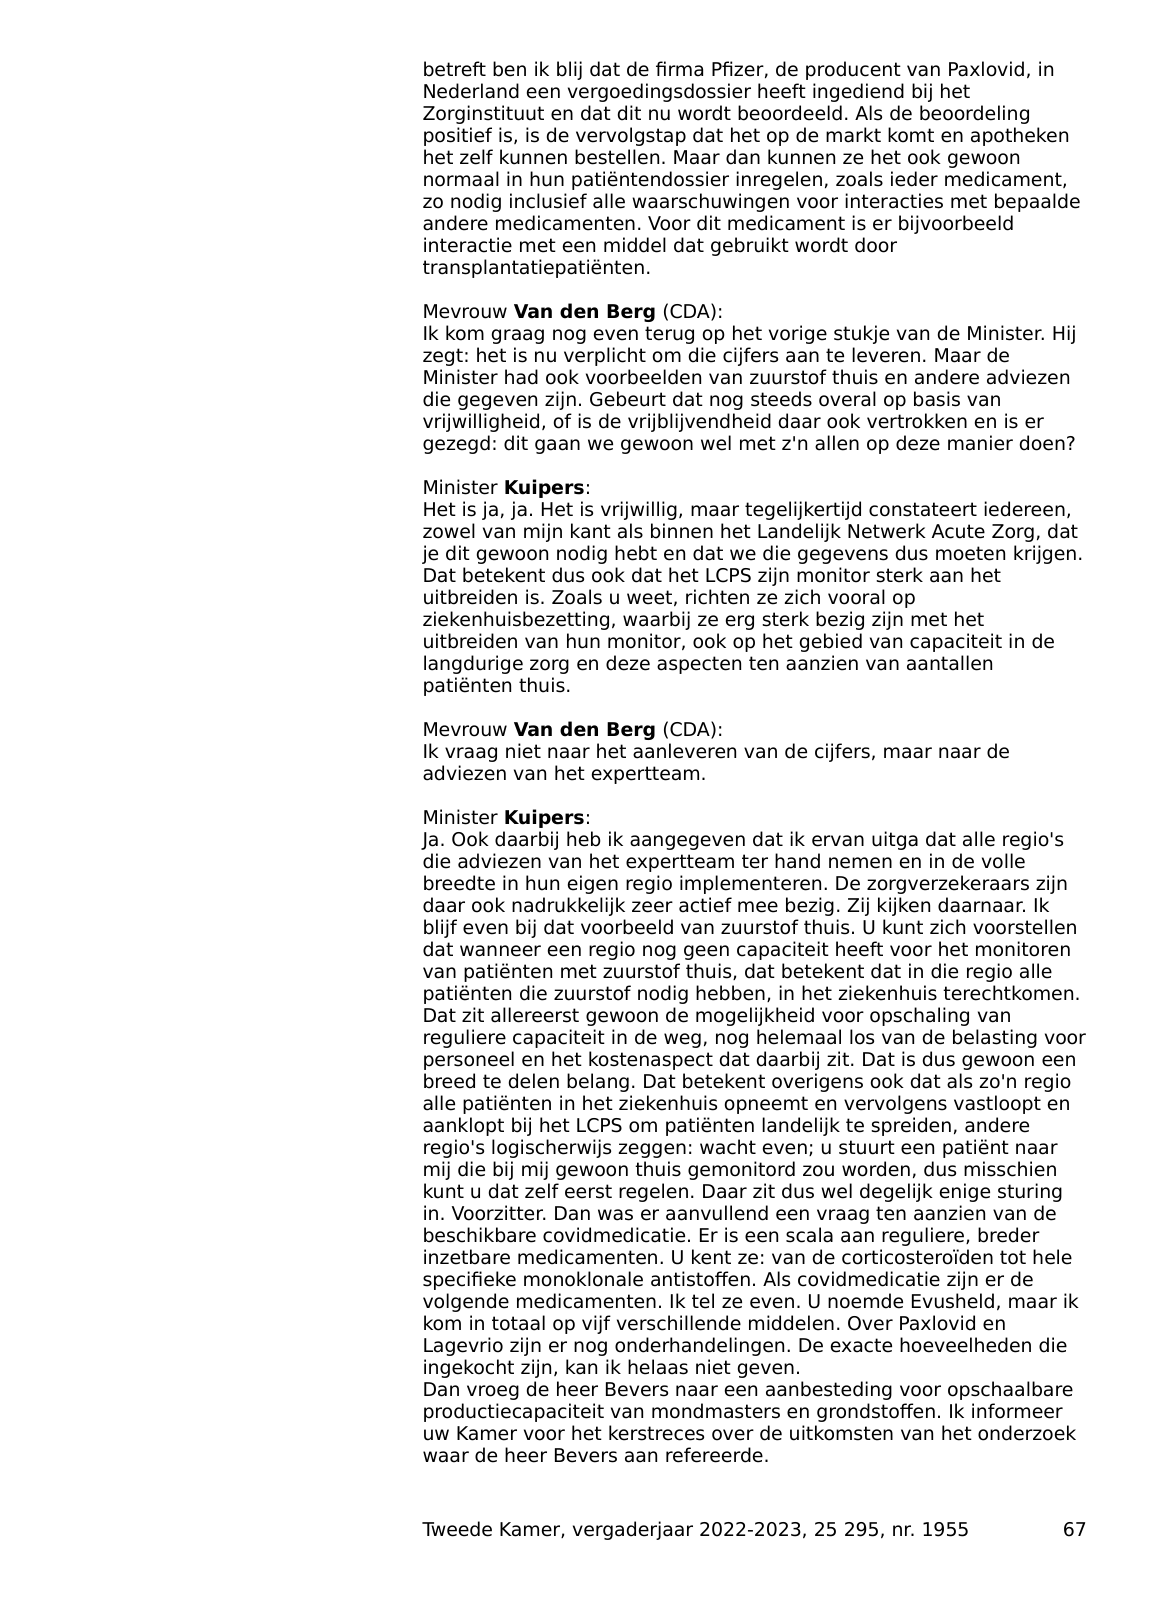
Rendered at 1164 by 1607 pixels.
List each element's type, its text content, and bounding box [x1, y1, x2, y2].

text betreft ben ik blij dat de firma Pfizer, de producent van Paxlovid, in Nederland een vergoedingsdossier heeft ingediend bij het Zorginstituut en dat dit nu wordt beoordeeld. Als de beoordeling positief is, is de vervolgstap dat het op de markt komt en apotheken het zelf kunnen bestellen. Maar dan kunnen ze het ook gewoon normaal in hun patiëntendossier inregelen, zoals ieder medicament, zo nodig inclusief alle waarschuwingen voor interacties met bepaalde andere medicamenten. Voor dit medicament is er bijvoorbeeld interactie met een middel dat gebruikt wordt door transplantatiepatiënten. [422, 59, 1087, 279]
text Het is ja, ja. Het is vrijwillig, maar tegelijkertijd constateert iedereen, zowel van mijn kant als binnen het Landelijk Netwerk Acute Zorg, dat je dit gewoon nodig hebt en dat we die gegevens dus moeten krijgen. Dat betekent dus ook dat het LCPS zijn monitor sterk aan het uitbreiden is. Zoals u weet, richten ze zich vooral op ziekenhuisbezetting, waarbij ze erg sterk bezig zijn met het uitbreiden van hun monitor, ook op het gebied van capaciteit in de langdurige zorg en deze aspecten ten aanzien van aantallen patiënten thuis. [422, 499, 1087, 697]
text Minister Kuipers: [422, 477, 1087, 499]
text Mevrouw Van den Berg (CDA): [422, 301, 1087, 323]
text Minister Kuipers: [422, 807, 1087, 829]
text Ik kom graag nog even terug op het vorige stukje van de Minister. Hij zegt: het is nu verplicht om die cijfers aan te leveren. Maar de Minister had ook voorbeelden van zuurstof thuis en andere adviezen die gegeven zijn. Gebeurt dat nog steeds overal op basis van vrijwilligheid, of is de vrijblijvendheid daar ook vertrokken en is er gezegd: dit gaan we gewoon wel met z'n allen op deze manier doen? [422, 323, 1087, 455]
text Ik vraag niet naar het aanleveren van de cijfers, maar naar de adviezen van het expertteam. [422, 741, 1087, 785]
text Ja. Ook daarbij heb ik aangegeven dat ik ervan uitga dat alle regio's die adviezen van het expertteam ter hand nemen en in de volle breedte in hun eigen regio implementeren. De zorgverzekeraars zijn daar ook nadrukkelijk zeer actief mee bezig. Zij kijken daarnaar. Ik blijf even bij dat voorbeeld van zuurstof thuis. U kunt zich voorstellen dat wanneer een regio nog geen capaciteit heeft voor het monitoren van patiënten met zuurstof thuis, dat betekent dat in die regio alle patiënten die zuurstof nodig hebben, in het ziekenhuis terechtkomen. Dat zit allereerst gewoon de mogelijkheid voor opschaling van reguliere capaciteit in de weg, nog helemaal los van de belasting voor personeel en het kostenaspect dat daarbij zit. Dat is dus gewoon een breed te delen belang. Dat betekent overigens ook dat als zo'n regio alle patiënten in het ziekenhuis opneemt en vervolgens vastloopt en aanklopt bij het LCPS om patiënten landelijk te spreiden, andere regio's logischerwijs zeggen: wacht even; u stuurt een patiënt naar mij die bij mij gewoon thuis gemonitord zou worden, dus misschien kunt u dat zelf eerst regelen. Daar zit dus wel degelijk enige sturing in. Voorzitter. Dan was er aanvullend een vraag ten aanzien van de beschikbare covidmedicatie. Er is een scala aan reguliere, breder inzetbare medicamenten. U kent ze: van de corticosteroïden tot hele specifieke monoklonale antistoffen. Als covidmedicatie zijn er de volgende medicamenten. Ik tel ze even. U noemde Evusheld, maar ik kom in totaal op vijf verschillende middelen. Over Paxlovid en Lagevrio zijn er nog onderhandelingen. De exacte hoeveelheden die ingekocht zijn, kan ik helaas niet geven. [422, 829, 1087, 1379]
text Dan vroeg de heer Bevers naar een aanbesteding voor opschaalbare productiecapaciteit van mondmasters en grondstoffen. Ik informeer uw Kamer voor het kerstreces over de uitkomsten van het onderzoek waar de heer Bevers aan refereerde. [422, 1379, 1087, 1467]
text Mevrouw Van den Berg (CDA): [422, 719, 1087, 741]
